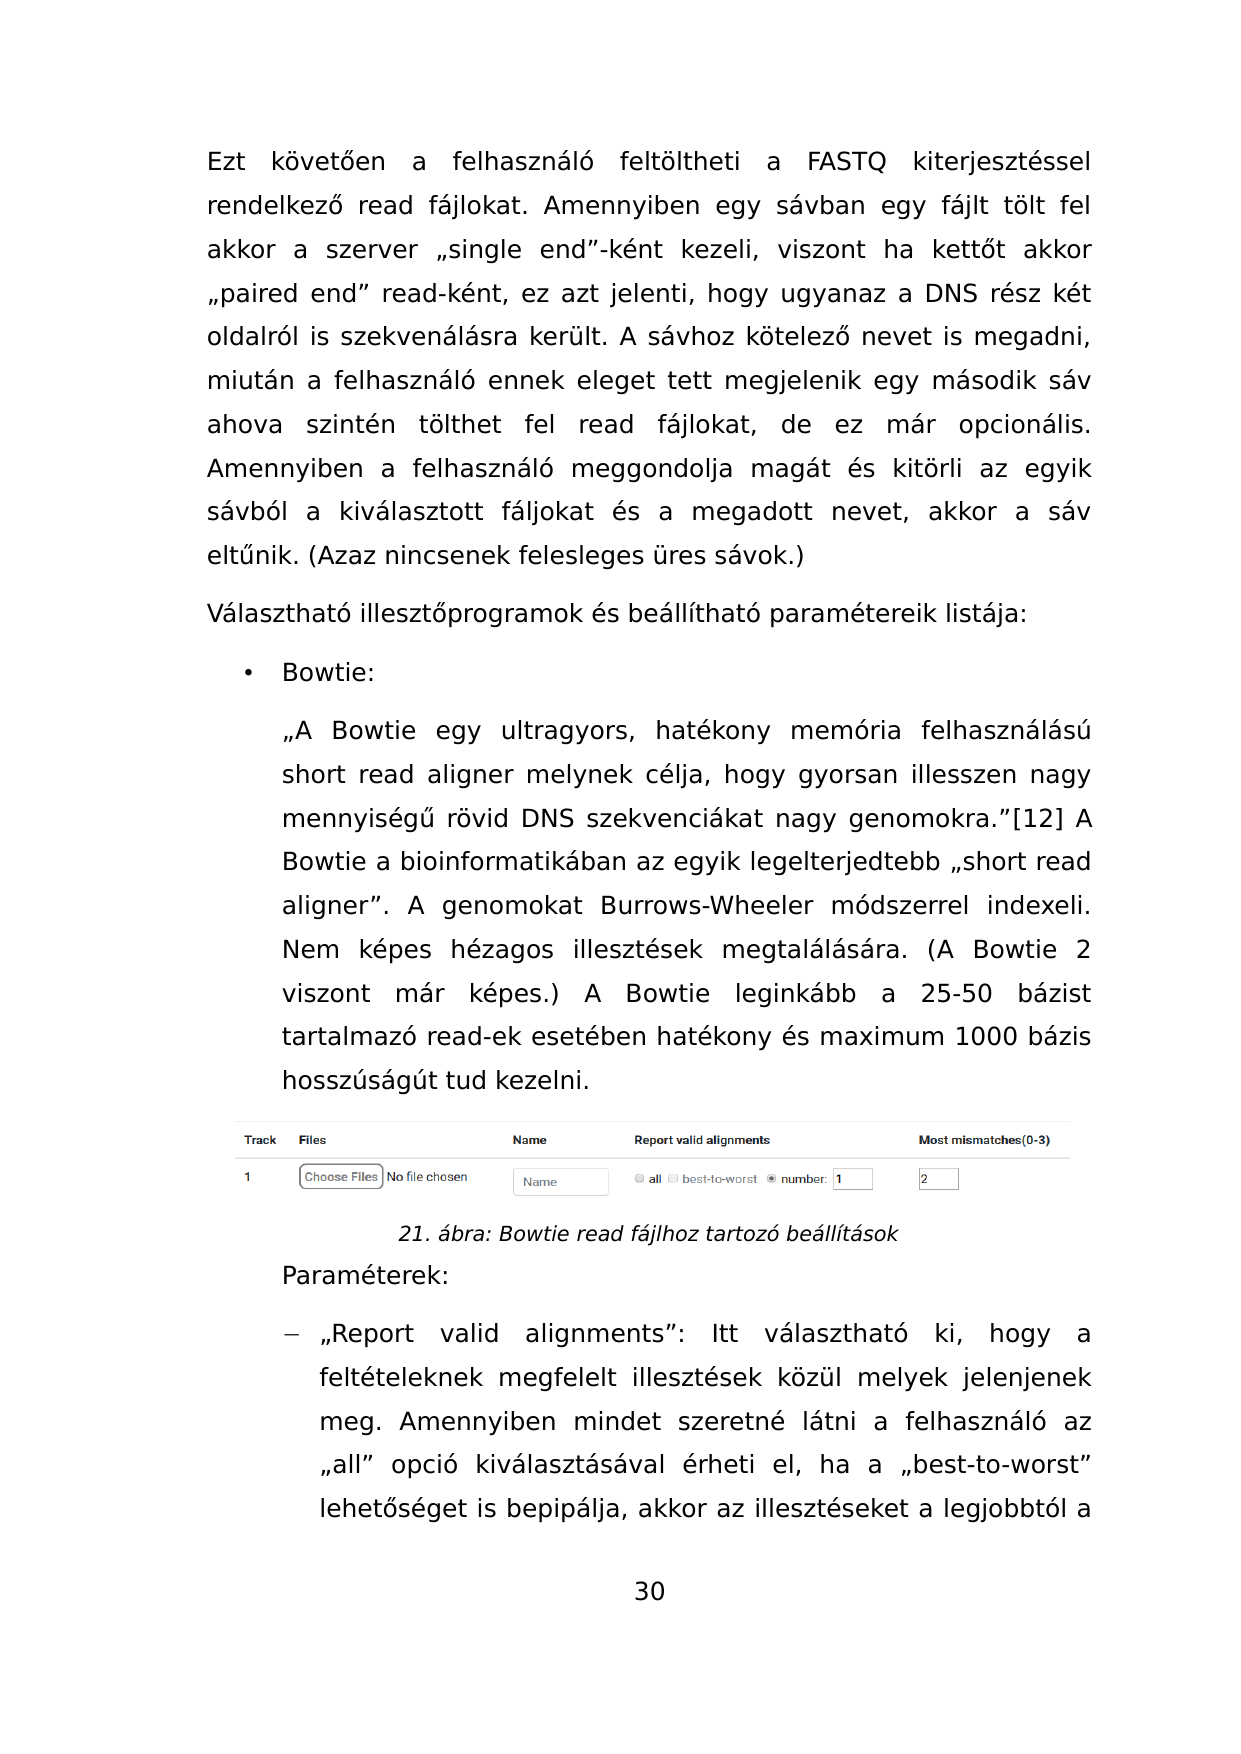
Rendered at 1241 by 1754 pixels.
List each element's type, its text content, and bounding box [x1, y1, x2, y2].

picture [225, 1119, 1074, 1205]
text Ezt követően a felhasználó feltöltheti a FASTQ kiterjesztéssel rendelkező read fájlokat. Amennyiben egy sávban egy fájlt tölt fel akkor a szerver „single end”-ként kezeli, viszont ha kettőt akkor „paired end” read-ként, ez azt jelenti, hogy ugyanaz a DNS rész két oldalról is szekvenálásra került. A sávhoz kötelező nevet is megadni, miután a felhasználó ennek eleget tett megjelenik egy második sáv ahova szintén tölthet fel read fájlokat, de ez már opcionális. Amennyiben a felhasználó meggondolja magát és kitörli az egyik sávból a kiválasztott fáljokat és a megadott nevet, akkor a sáv eltűnik. (Azaz nincsenek felesleges üres sávok.) [207, 148, 1093, 571]
list Bowtie: [244, 658, 1093, 687]
list 21. ábra: Bowtie read fájlhoz tartozó beállítások [225, 1205, 1074, 1246]
list „A Bowtie egy ultragyors, hatékony memória felhasználású short read aligner melynek célja, hogy gyorsan illesszen nagy mennyiségű rövid DNS szekvenciákat nagy genomokra.”[12] A Bowtie a bioinformatikában az egyik legelterjedtebb „short read aligner”. A genomokat Burrows-Wheeler módszerrel indexeli. Nem képes hézagos illesztések megtalálására. (A Bowtie 2 viszont már képes.) A Bowtie leginkább a 25-50 bázist tartalmazó read-ek esetében hatékony és maximum 1000 bázis hosszúságút tud kezelni. [244, 716, 1093, 1096]
list Paraméterek: [244, 1205, 1093, 1290]
list „Report valid alignments”: Itt választható ki, hogy a feltételeknek megfelelt illesztések közül melyek jelenjenek meg. Amennyiben mindet szeretné látni a felhasználó az „all” opció kiválasztásával érheti el, ha a „best-to-worst” lehetőséget is bepipálja, akkor az illesztéseket a legjobbtól a [282, 1319, 1093, 1523]
text Választható illesztőprogramok és beállítható paramétereik listája: [207, 600, 1093, 629]
